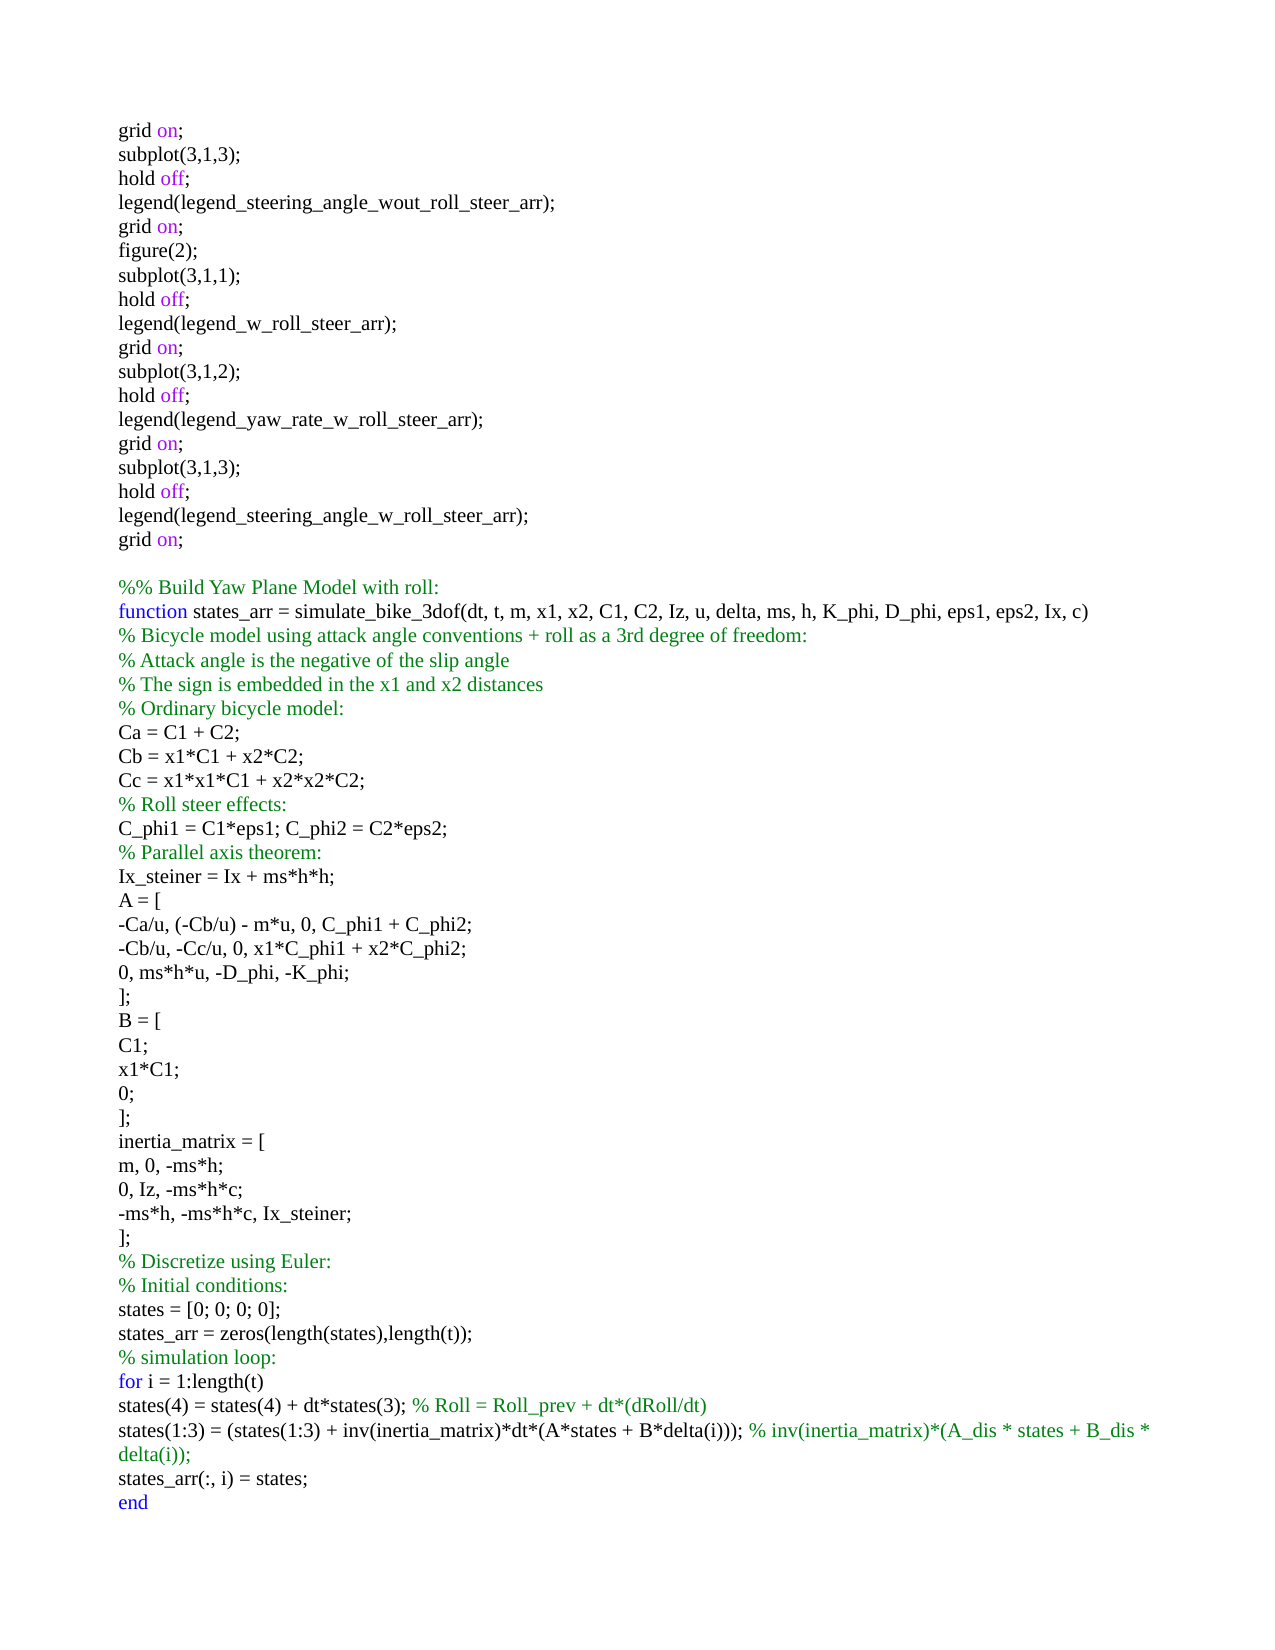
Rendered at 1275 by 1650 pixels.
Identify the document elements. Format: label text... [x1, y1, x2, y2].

text end [118, 1490, 1157, 1514]
text Cb = x1*C1 + x2*C2; [118, 744, 1157, 768]
text hold off; [118, 166, 1157, 190]
text ]; [118, 1225, 1157, 1249]
text legend(legend_steering_angle_wout_roll_steer_arr); [118, 190, 1157, 214]
text legend(legend_yaw_rate_w_roll_steer_arr); [118, 407, 1157, 431]
text % Roll steer effects: [118, 792, 1157, 816]
text -Ca/u, (-Cb/u) - m*u, 0, C_phi1 + C_phi2; [118, 912, 1157, 936]
text ]; [118, 984, 1157, 1008]
text 0, Iz, -ms*h*c; [118, 1177, 1157, 1201]
text % Discretize using Euler: [118, 1249, 1157, 1273]
text A = [ [118, 888, 1157, 912]
text states(4) = states(4) + dt*states(3); % Roll = Roll_prev + dt*(dRoll/dt) [118, 1393, 1157, 1417]
text % Ordinary bicycle model: [118, 696, 1157, 720]
text hold off; [118, 479, 1157, 503]
text C_phi1 = C1*eps1; C_phi2 = C2*eps2; [118, 816, 1157, 840]
text %% Build Yaw Plane Model with roll: [118, 575, 1157, 599]
text -ms*h, -ms*h*c, Ix_steiner; [118, 1201, 1157, 1225]
text Ix_steiner = Ix + ms*h*h; [118, 864, 1157, 888]
text % Parallel axis theorem: [118, 840, 1157, 864]
text % The sign is embedded in the x1 and x2 distances [118, 672, 1157, 696]
text m, 0, -ms*h; [118, 1153, 1157, 1177]
text % Initial conditions: [118, 1273, 1157, 1297]
text x1*C1; [118, 1057, 1157, 1081]
text grid on; [118, 527, 1157, 551]
text grid on; [118, 214, 1157, 238]
text C1; [118, 1032, 1157, 1057]
text function states_arr = simulate_bike_3dof(dt, t, m, x1, x2, C1, C2, Iz, u, delta, ms, h, K_phi, D_phi, eps1, eps2, Ix, c) [118, 599, 1157, 623]
text Ca = C1 + C2; [118, 720, 1157, 744]
text ]; [118, 1105, 1157, 1129]
text states(1:3) = (states(1:3) + inv(inertia_matrix)*dt*(A*states + B*delta(i))); % inv(inertia_matrix)*(A_dis * states + B_dis * delta(i)); [118, 1417, 1157, 1466]
text inertia_matrix = [ [118, 1129, 1157, 1153]
text % Bicycle model using attack angle conventions + roll as a 3rd degree of freedom: [118, 623, 1157, 647]
text for i = 1:length(t) [118, 1369, 1157, 1393]
text -Cb/u, -Cc/u, 0, x1*C_phi1 + x2*C_phi2; [118, 936, 1157, 960]
text legend(legend_w_roll_steer_arr); [118, 311, 1157, 335]
text subplot(3,1,2); [118, 359, 1157, 383]
text subplot(3,1,3); [118, 455, 1157, 479]
text subplot(3,1,3); [118, 142, 1157, 166]
text subplot(3,1,1); [118, 262, 1157, 287]
text grid on; [118, 118, 1157, 142]
text 0; [118, 1081, 1157, 1105]
text hold off; [118, 383, 1157, 407]
text grid on; [118, 335, 1157, 359]
text grid on; [118, 431, 1157, 455]
text legend(legend_steering_angle_w_roll_steer_arr); [118, 503, 1157, 527]
text B = [ [118, 1008, 1157, 1032]
text Cc = x1*x1*C1 + x2*x2*C2; [118, 768, 1157, 792]
text 0, ms*h*u, -D_phi, -K_phi; [118, 960, 1157, 984]
text figure(2); [118, 238, 1157, 262]
text states = [0; 0; 0; 0]; [118, 1297, 1157, 1321]
text % simulation loop: [118, 1345, 1157, 1369]
text states_arr(:, i) = states; [118, 1466, 1157, 1490]
text hold off; [118, 287, 1157, 311]
text % Attack angle is the negative of the slip angle [118, 647, 1157, 672]
text states_arr = zeros(length(states),length(t)); [118, 1321, 1157, 1345]
